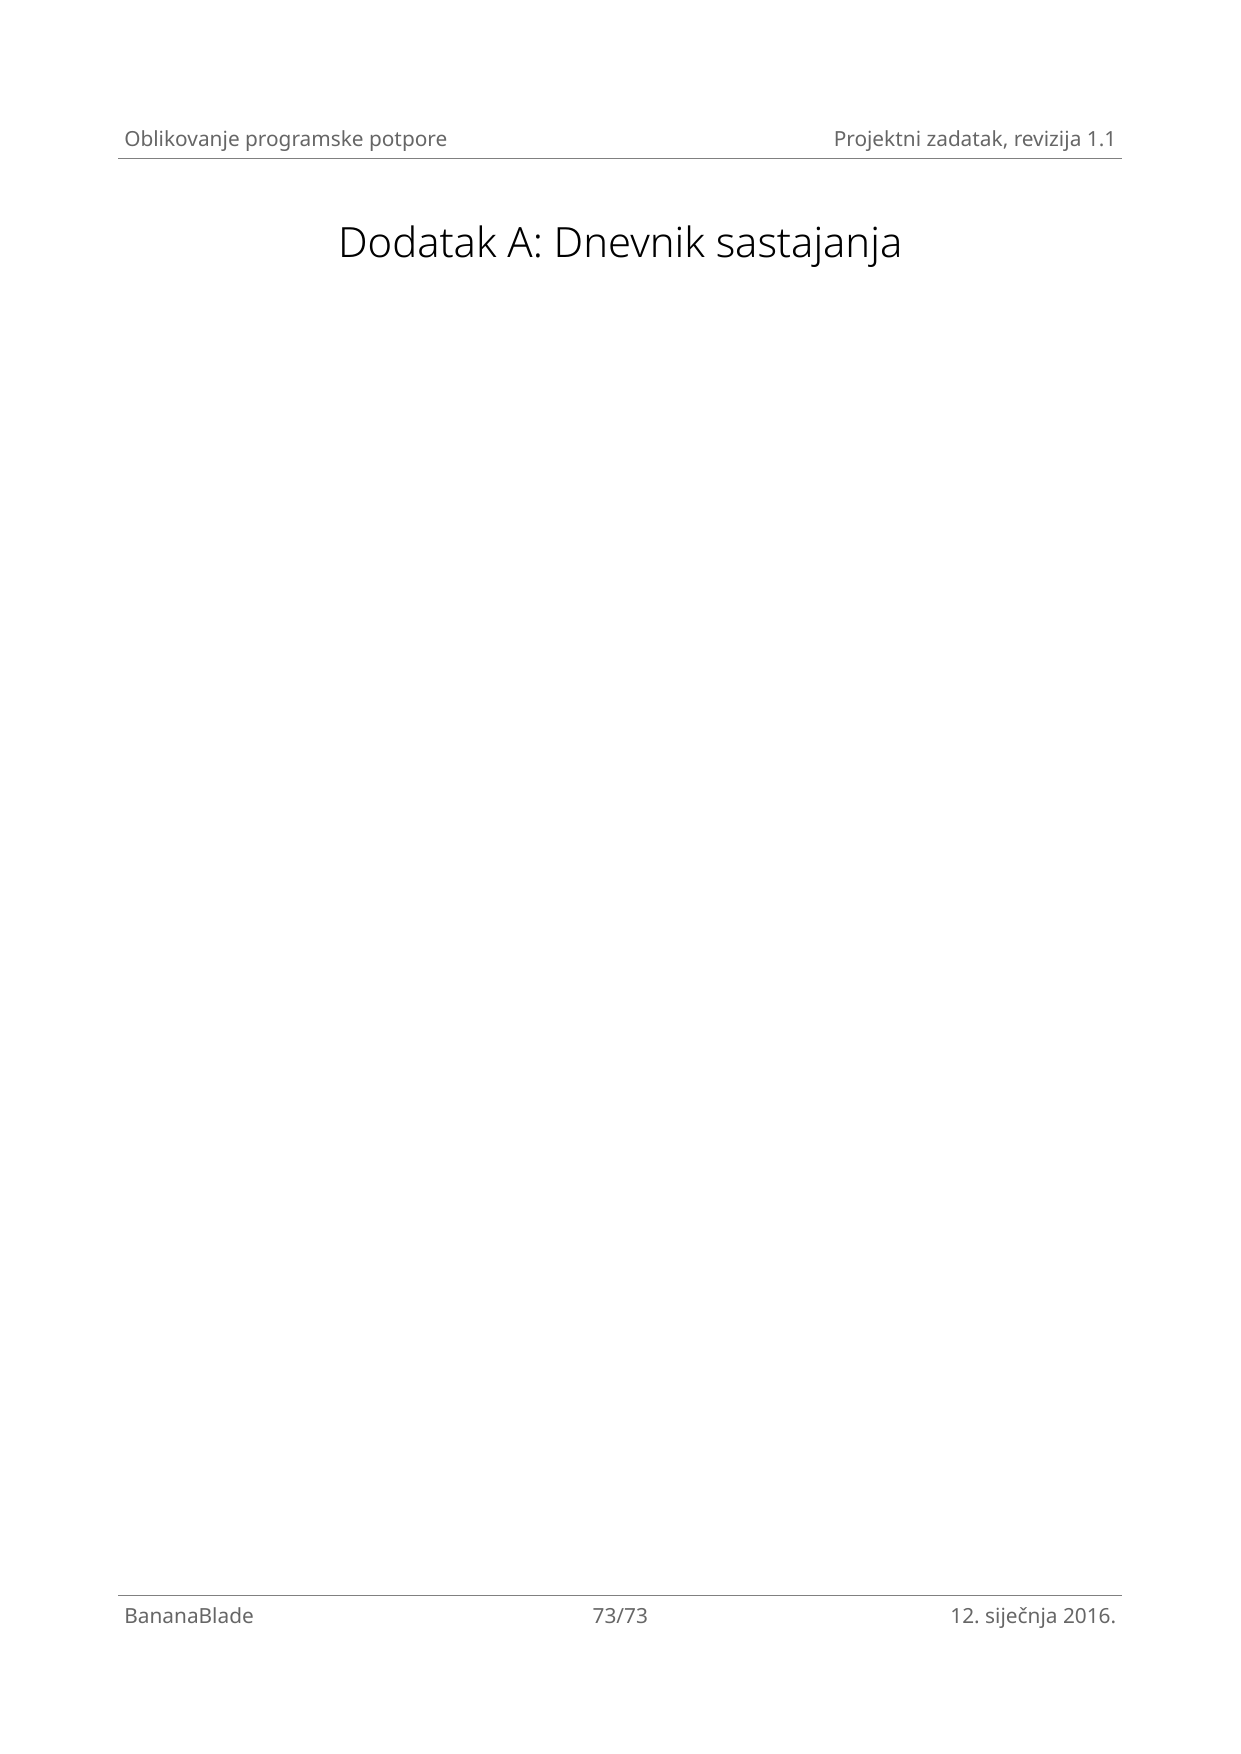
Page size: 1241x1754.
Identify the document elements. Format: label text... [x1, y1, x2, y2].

subtitle Dodatak A: Dnevnik sastajanja [118, 213, 1122, 270]
